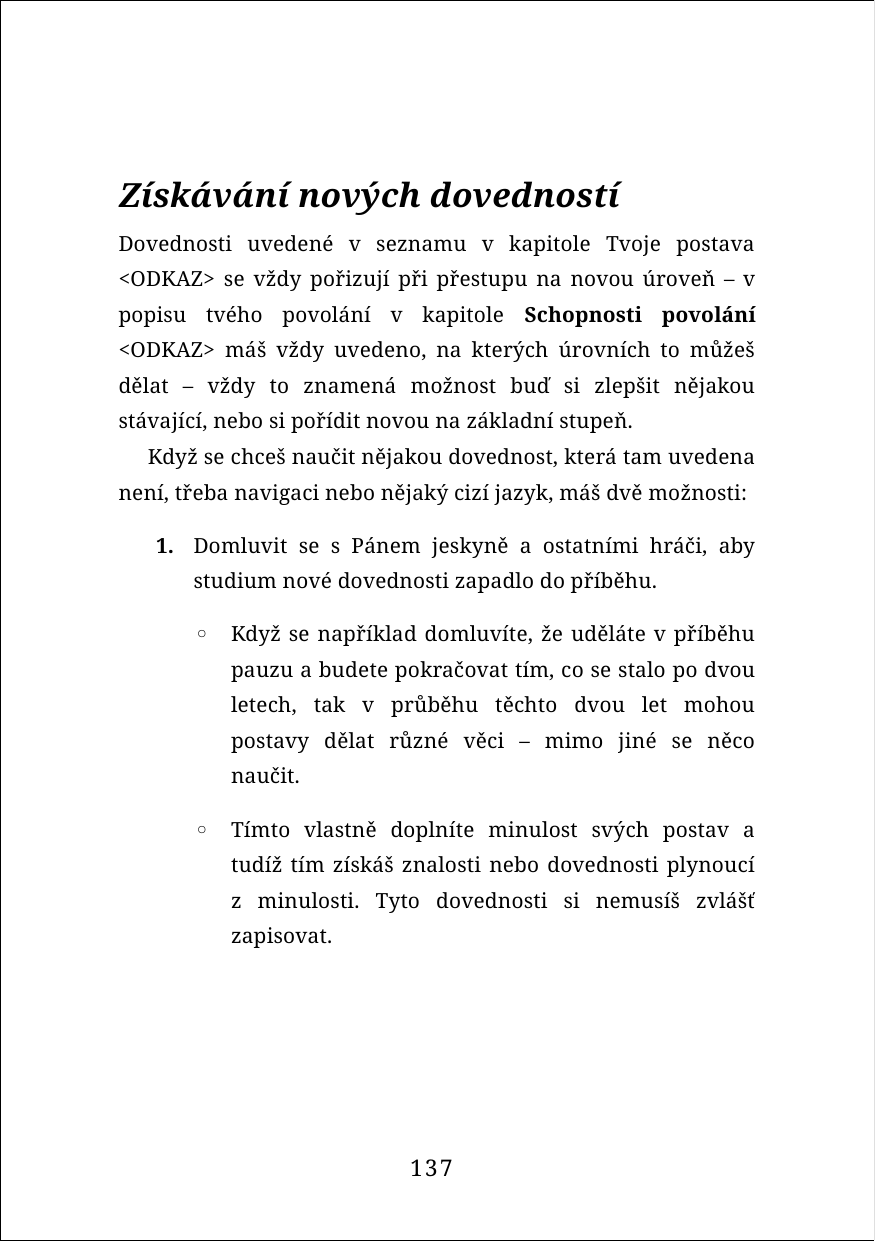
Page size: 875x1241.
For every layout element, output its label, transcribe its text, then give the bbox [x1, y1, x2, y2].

list Když se například domluvíte, že uděláte v příběhu pauzu a budete pokračovat tím, co se stalo po dvou letech, tak v průběhu těchto dvou let mohou postavy dělat různé věci – mimo jiné se něco naučit. [193, 619, 756, 790]
list Tímto vlastně doplníte minulost svých postav a tudíž tím získáš znalosti nebo dovednosti plynoucí z minulosti. Tyto dovednosti si nemusíš zvlášť zapisovat. [193, 815, 756, 950]
subtitle Získávání nových dovedností [118, 172, 756, 217]
text Dovednosti uvedené v seznamu v kapitole Tvoje postava <ODKAZ> se vždy pořizují při přestupu na novou úroveň – v popisu tvého povolání v kapitole Schopnosti povolání <ODKAZ> máš vždy uvedeno, na kterých úrovních to můžeš dělat – vždy to znamená možnost buď si zlepšit nějakou stávající, nebo si pořídit novou na základní stupeň. Když se chceš naučit nějakou dovednost, která tam uvedena není, třeba navigaci nebo nějaký cizí jazyk, máš dvě možnosti: [118, 229, 756, 506]
list Domluvit se s Pánem jeskyně a ostatními hráči, aby studium nové dovednosti zapadlo do příběhu. [156, 531, 756, 595]
